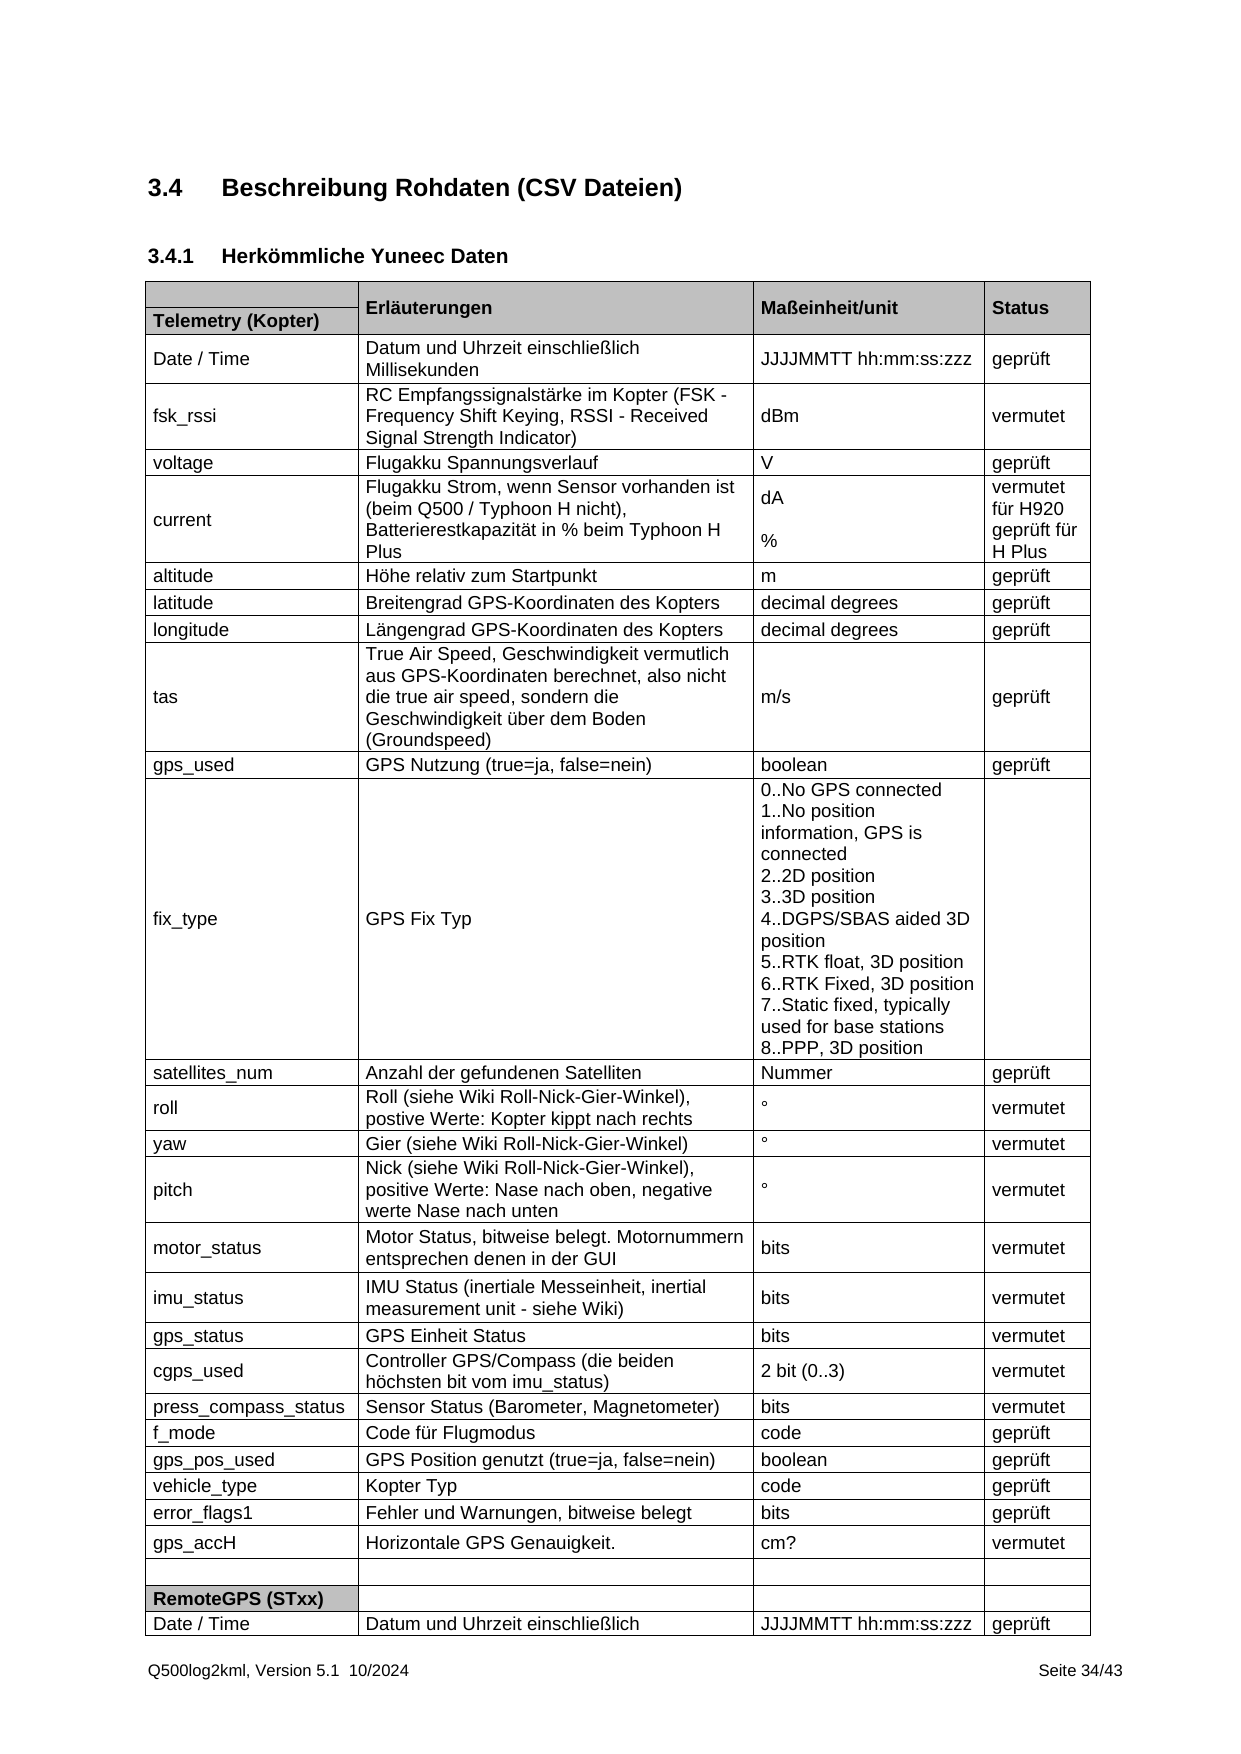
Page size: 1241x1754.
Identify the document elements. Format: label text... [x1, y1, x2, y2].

table_cell dA % [754, 476, 984, 562]
table_cell motor_status [146, 1223, 358, 1272]
table_cell altitude [146, 563, 358, 589]
table_cell RC Empfangssignalstärke im Kopter (FSK - Frequency Shift Keying, RSSI - Received Signal Strength Indicator) [359, 384, 753, 448]
table_cell tas [146, 643, 358, 751]
table_cell V [754, 450, 984, 475]
table_cell GPS Position genutzt (true=ja, false=nein) [359, 1447, 753, 1472]
table_cell f_mode [146, 1420, 358, 1446]
table_cell vermutet [985, 1223, 1090, 1272]
table_cell 2 bit (0..3) [754, 1349, 984, 1392]
table_cell gps_accH [146, 1526, 358, 1558]
table_cell pitch [146, 1157, 358, 1222]
table_cell vermutet [985, 384, 1090, 448]
table_cell geprüft [985, 335, 1090, 383]
table_cell JJJJMMTT hh:mm:ss:zzz [754, 335, 984, 383]
table_cell vermutet [985, 1526, 1090, 1558]
table_cell vermutet [985, 1131, 1090, 1156]
table_cell [985, 779, 1090, 1059]
table_header [146, 282, 358, 307]
table_cell JJJJMMTT hh:mm:ss:zzz [754, 1612, 984, 1635]
table_cell Datum und Uhrzeit einschließlich [359, 1612, 753, 1635]
table_cell Anzahl der gefundenen Satelliten [359, 1060, 753, 1085]
table_cell GPS Nutzung (true=ja, false=nein) [359, 752, 753, 777]
table_cell vermutet [985, 1349, 1090, 1392]
table_cell [146, 1559, 358, 1585]
table_cell yaw [146, 1131, 358, 1156]
table_cell gps_pos_used [146, 1447, 358, 1472]
table_cell cgps_used [146, 1349, 358, 1392]
table_cell Horizontale GPS Genauigkeit. [359, 1526, 753, 1558]
table_header Status [985, 282, 1090, 334]
table_cell [754, 1559, 984, 1585]
table_cell Flugakku Spannungsverlauf [359, 450, 753, 475]
table_cell bits [754, 1273, 984, 1322]
table_cell gps_status [146, 1323, 358, 1348]
table_cell vermutet [985, 1086, 1090, 1129]
table_cell Gier (siehe Wiki Roll-Nick-Gier-Winkel) [359, 1131, 753, 1156]
table_cell Controller GPS/Compass (die beiden höchsten bit vom imu_status) [359, 1349, 753, 1392]
table_cell vermutet [985, 1394, 1090, 1419]
table_cell bits [754, 1500, 984, 1525]
table_cell geprüft [985, 563, 1090, 589]
table_cell Höhe relativ zum Startpunkt [359, 563, 753, 589]
table_cell satellites_num [146, 1060, 358, 1085]
table_header Maßeinheit/unit [754, 282, 984, 334]
subtitle Herkömmliche Yuneec Daten [148, 244, 1093, 268]
table_cell error_flags1 [146, 1500, 358, 1525]
table_cell code [754, 1420, 984, 1446]
table_cell True Air Speed, Geschwindigkeit vermutlich aus GPS-Koordinaten berechnet, also nicht die true air speed, sondern die Geschwindigkeit über dem Boden (Groundspeed) [359, 643, 753, 751]
table_cell latitude [146, 590, 358, 615]
table_cell current [146, 476, 358, 562]
table_cell [754, 1586, 984, 1611]
table_cell IMU Status (inertiale Messeinheit, inertial measurement unit - siehe Wiki) [359, 1273, 753, 1322]
table_cell geprüft [985, 450, 1090, 475]
table_cell [985, 1586, 1090, 1611]
table_cell bits [754, 1323, 984, 1348]
table_cell ° [754, 1157, 984, 1222]
table_cell geprüft [985, 1447, 1090, 1472]
table_cell roll [146, 1086, 358, 1129]
table_cell geprüft [985, 1612, 1090, 1635]
table_cell [359, 1586, 753, 1611]
table_cell 0..No GPS connected 1..No position information, GPS is connected 2..2D position 3..3D position 4..DGPS/SBAS aided 3D position 5..RTK float, 3D position 6..RTK Fixed, 3D position 7..Static fixed, typically used for base stations 8..PPP, 3D position [754, 779, 984, 1059]
table_cell bits [754, 1223, 984, 1272]
table_cell Date / Time [146, 1612, 358, 1635]
table_cell vermutet [985, 1323, 1090, 1348]
table_cell vermutet [985, 1273, 1090, 1322]
table_cell Nick (siehe Wiki Roll-Nick-Gier-Winkel), positive Werte: Nase nach oben, negative werte Nase nach unten [359, 1157, 753, 1222]
table_cell Flugakku Strom, wenn Sensor vorhanden ist (beim Q500 / Typhoon H nicht), Batterierestkapazität in % beim Typhoon H Plus [359, 476, 753, 562]
table_cell gps_used [146, 752, 358, 777]
table_cell geprüft [985, 752, 1090, 777]
table_cell Motor Status, bitweise belegt. Motornummern entsprechen denen in der GUI [359, 1223, 753, 1272]
table_cell longitude [146, 616, 358, 642]
table_cell vehicle_type [146, 1473, 358, 1499]
table_cell Telemetry (Kopter) [146, 308, 358, 334]
table_cell vermutet [985, 1157, 1090, 1222]
subtitle Beschreibung Rohdaten (CSV Dateien) [148, 173, 1093, 201]
table_header Erläuterungen [359, 282, 753, 334]
table_cell Fehler und Warnungen, bitweise belegt [359, 1500, 753, 1525]
table_cell voltage [146, 450, 358, 475]
table_cell ° [754, 1086, 984, 1129]
table_cell fix_type [146, 779, 358, 1059]
table_cell GPS Fix Typ [359, 779, 753, 1059]
table_cell decimal degrees [754, 590, 984, 615]
table_cell geprüft [985, 1473, 1090, 1499]
table_cell Sensor Status (Barometer, Magnetometer) [359, 1394, 753, 1419]
table_cell [985, 1559, 1090, 1585]
table_cell bits [754, 1394, 984, 1419]
table_cell Roll (siehe Wiki Roll-Nick-Gier-Winkel), postive Werte: Kopter kippt nach rechts [359, 1086, 753, 1129]
table_cell imu_status [146, 1273, 358, 1322]
table_cell dBm [754, 384, 984, 448]
table_cell m [754, 563, 984, 589]
table_cell RemoteGPS (STxx) [146, 1586, 358, 1611]
table_cell geprüft [985, 590, 1090, 615]
table_cell m/s [754, 643, 984, 751]
table_cell geprüft [985, 1500, 1090, 1525]
table_cell ° [754, 1131, 984, 1156]
table_cell press_compass_status [146, 1394, 358, 1419]
table_cell Breitengrad GPS-Koordinaten des Kopters [359, 590, 753, 615]
table_cell vermutet für H920 geprüft für H Plus [985, 476, 1090, 562]
table_cell fsk_rssi [146, 384, 358, 448]
table_cell geprüft [985, 1420, 1090, 1446]
table_cell Datum und Uhrzeit einschließlich Millisekunden [359, 335, 753, 383]
table_cell boolean [754, 1447, 984, 1472]
table_cell geprüft [985, 1060, 1090, 1085]
table_cell Nummer [754, 1060, 984, 1085]
table_cell boolean [754, 752, 984, 777]
table_cell Längengrad GPS-Koordinaten des Kopters [359, 616, 753, 642]
table_cell decimal degrees [754, 616, 984, 642]
table_cell [359, 1559, 753, 1585]
table_cell cm? [754, 1526, 984, 1558]
table_cell code [754, 1473, 984, 1499]
table_cell Kopter Typ [359, 1473, 753, 1499]
table_cell geprüft [985, 616, 1090, 642]
table_cell GPS Einheit Status [359, 1323, 753, 1348]
table_cell geprüft [985, 643, 1090, 751]
table_cell Date / Time [146, 335, 358, 383]
table_cell Code für Flugmodus [359, 1420, 753, 1446]
